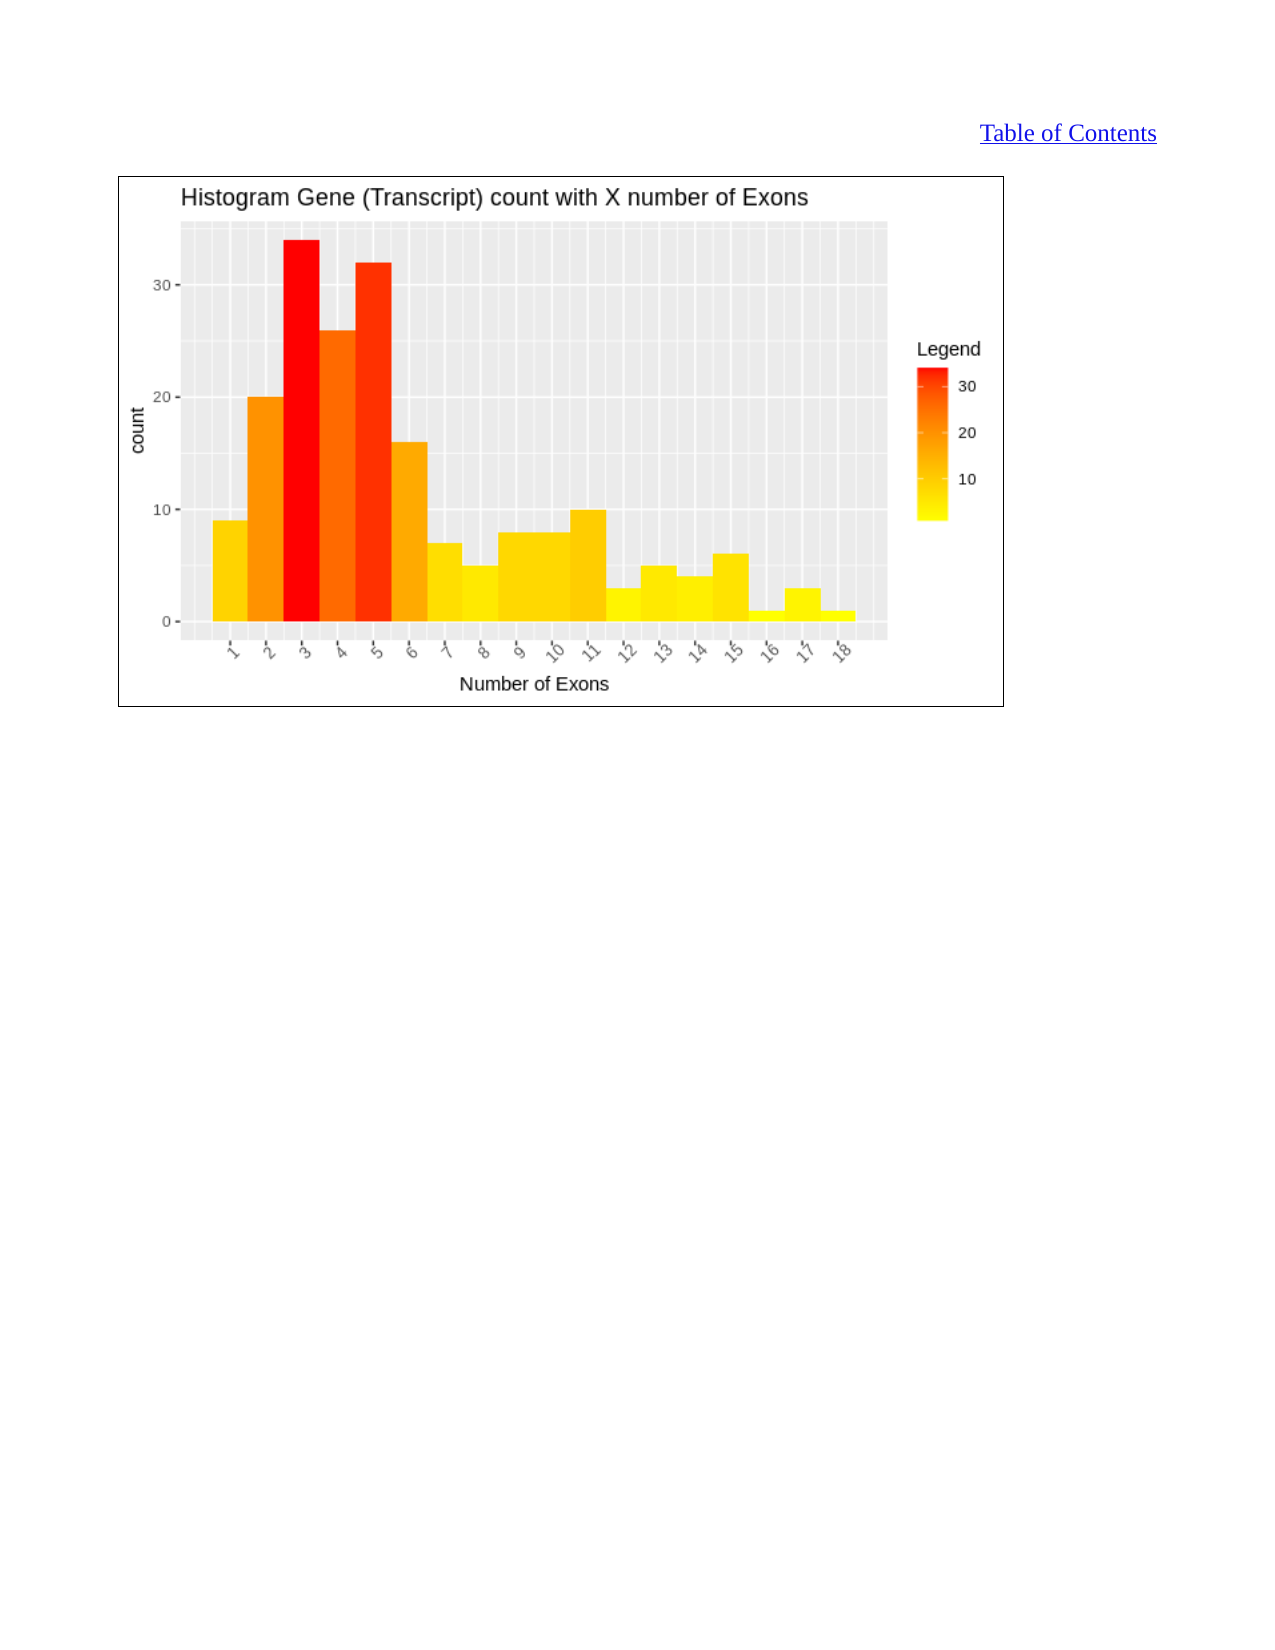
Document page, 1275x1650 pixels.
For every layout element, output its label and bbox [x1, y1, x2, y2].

picture [121, 179, 1001, 704]
